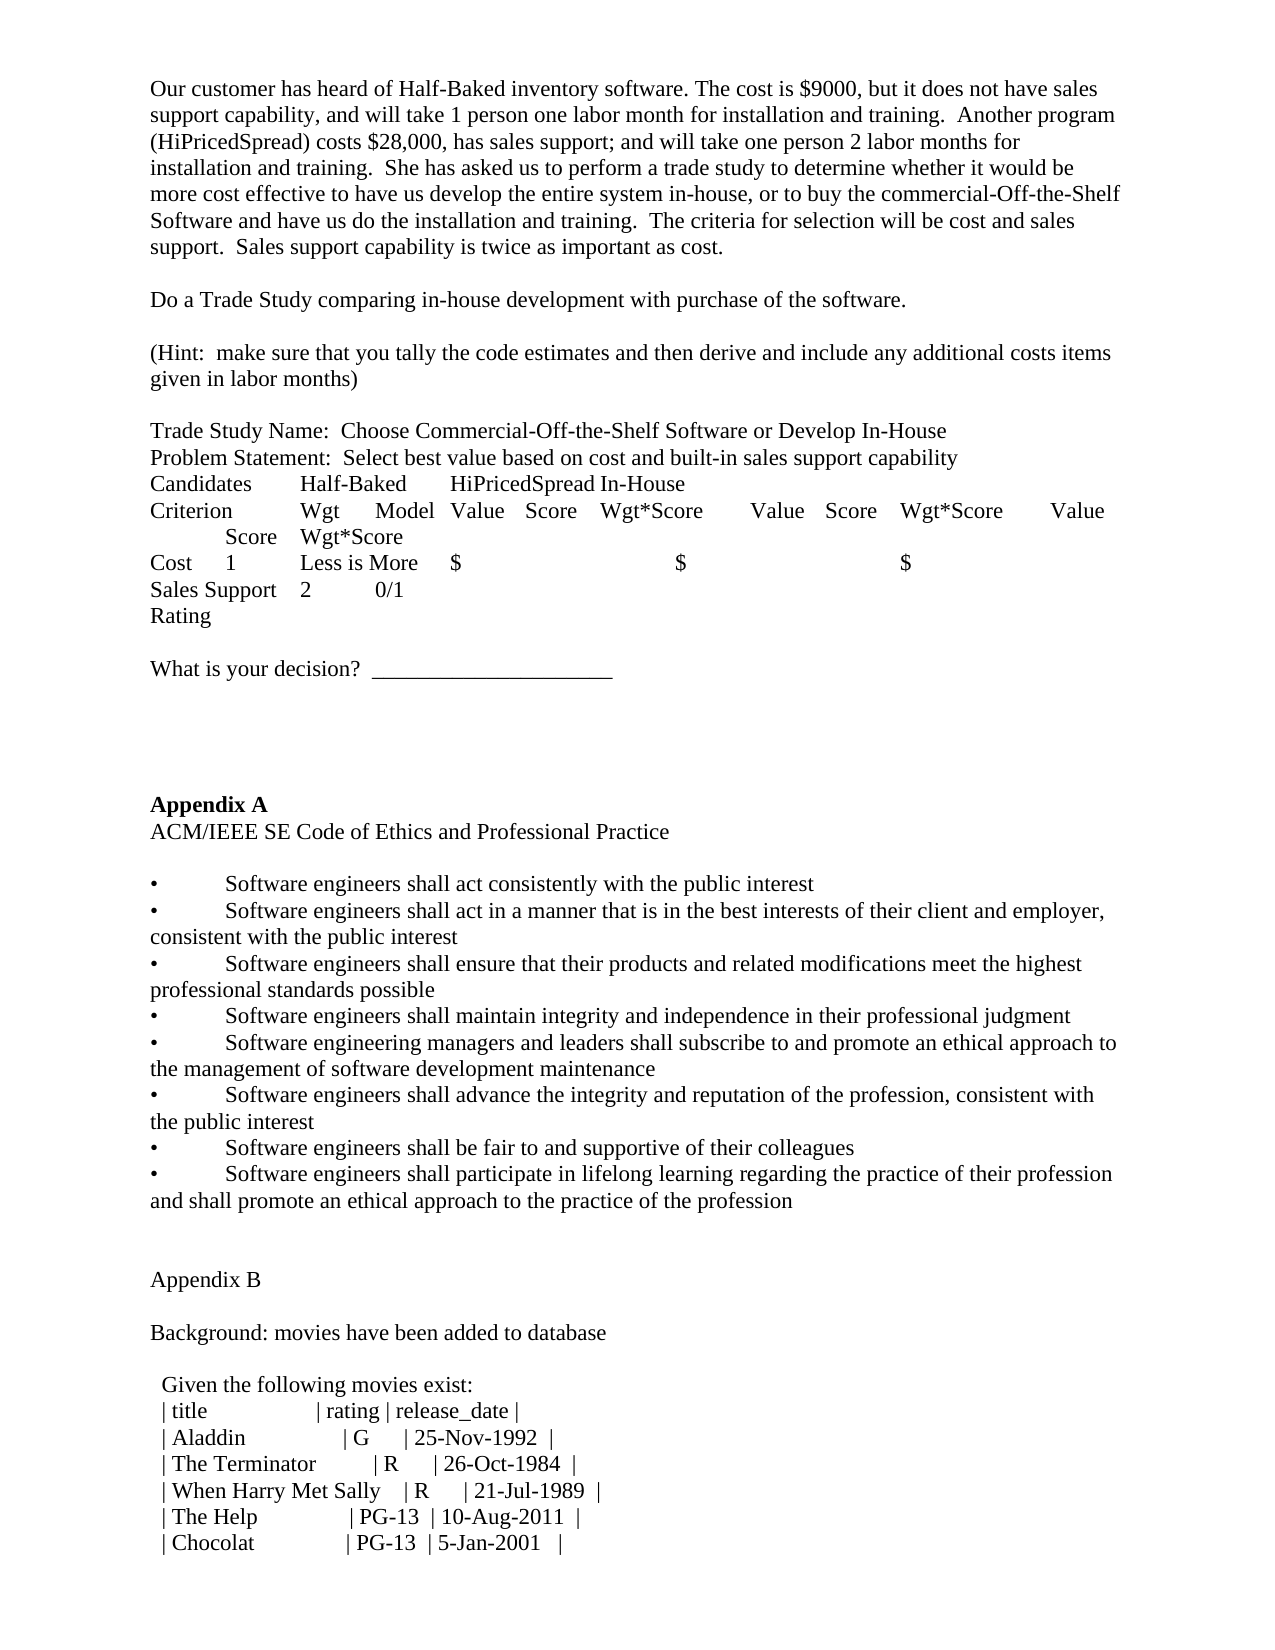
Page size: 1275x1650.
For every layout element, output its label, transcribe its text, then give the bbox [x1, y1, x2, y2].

text Rating [150, 602, 1125, 628]
text Candidates  Half-Baked HiPricedSpread In-House [150, 470, 1125, 497]
text • Software engineers shall advance the integrity and reputation of the profession, consistent with the public interest [150, 1081, 1125, 1134]
text Cost 1 Less is More $ $ $ [150, 549, 1125, 576]
text (Hint: make sure that you tally the code estimates and then derive and include any additional costs items given in labor months) [150, 338, 1125, 391]
text • Software engineering managers and leaders shall subscribe to and promote an ethical approach to the management of software development maintenance [150, 1029, 1125, 1081]
text Background: movies have been added to database [150, 1318, 1125, 1345]
text Criterion Wgt Model Value Score Wgt*Score Value Score Wgt*Score Value Score Wgt*Score [150, 497, 1125, 549]
text Given the following movies exist: [150, 1371, 1125, 1398]
text | title | rating | release_date | [150, 1398, 1125, 1424]
text What is your decision? _____________________ [150, 655, 1125, 681]
text Appendix B [150, 1266, 1125, 1292]
text ACM/IEEE SE Code of Ethics and Professional Practice [150, 818, 1125, 844]
text • Software engineers shall act in a manner that is in the best interests of their client and employer, consistent with the public interest [150, 897, 1125, 949]
text Trade Study Name: Choose Commercial-Off-the-Shelf Software or Develop In-House [150, 418, 1125, 444]
text Problem Statement: Select best value based on cost and built-in sales support capability [150, 444, 1125, 470]
text Appendix A [150, 791, 1125, 818]
text • Software engineers shall participate in lifelong learning regarding the practice of their profession and shall promote an ethical approach to the practice of the profession [150, 1160, 1125, 1213]
text • Software engineers shall act consistently with the public interest [150, 871, 1125, 897]
text | Chocolat | PG-13 | 5-Jan-2001 | [150, 1529, 1125, 1556]
text • Software engineers shall maintain integrity and independence in their professional judgment [150, 1002, 1125, 1029]
text Do a Trade Study comparing in-house development with purchase of the software. [150, 286, 1125, 312]
text Our customer has heard of Half-Baked inventory software. The cost is $9000, but it does not have sales support capability, and will take 1 person one labor month for installation and training. Another program (HiPricedSpread) costs $28,000, has sales support; and will take one person 2 labor months for installation and training. She has asked us to perform a trade study to determine whether it would be more cost effective to have us develop the entire system in-house, or to buy the commercial-Off-the-Shelf Software and have us do the installation and training. The criteria for selection will be cost and sales support. Sales support capability is twice as important as cost. [150, 75, 1125, 259]
text • Software engineers shall ensure that their products and related modifications meet the highest professional standards possible [150, 949, 1125, 1002]
text | The Help | PG-13 | 10-Aug-2011 | [150, 1503, 1125, 1529]
text | The Terminator | R | 26-Oct-1984 | [150, 1450, 1125, 1477]
text | Aladdin | G | 25-Nov-1992 | [150, 1424, 1125, 1450]
text | When Harry Met Sally | R | 21-Jul-1989 | [150, 1477, 1125, 1503]
text Sales Support 2 0/1 [150, 576, 1125, 602]
text • Software engineers shall be fair to and supportive of their colleagues [150, 1134, 1125, 1160]
